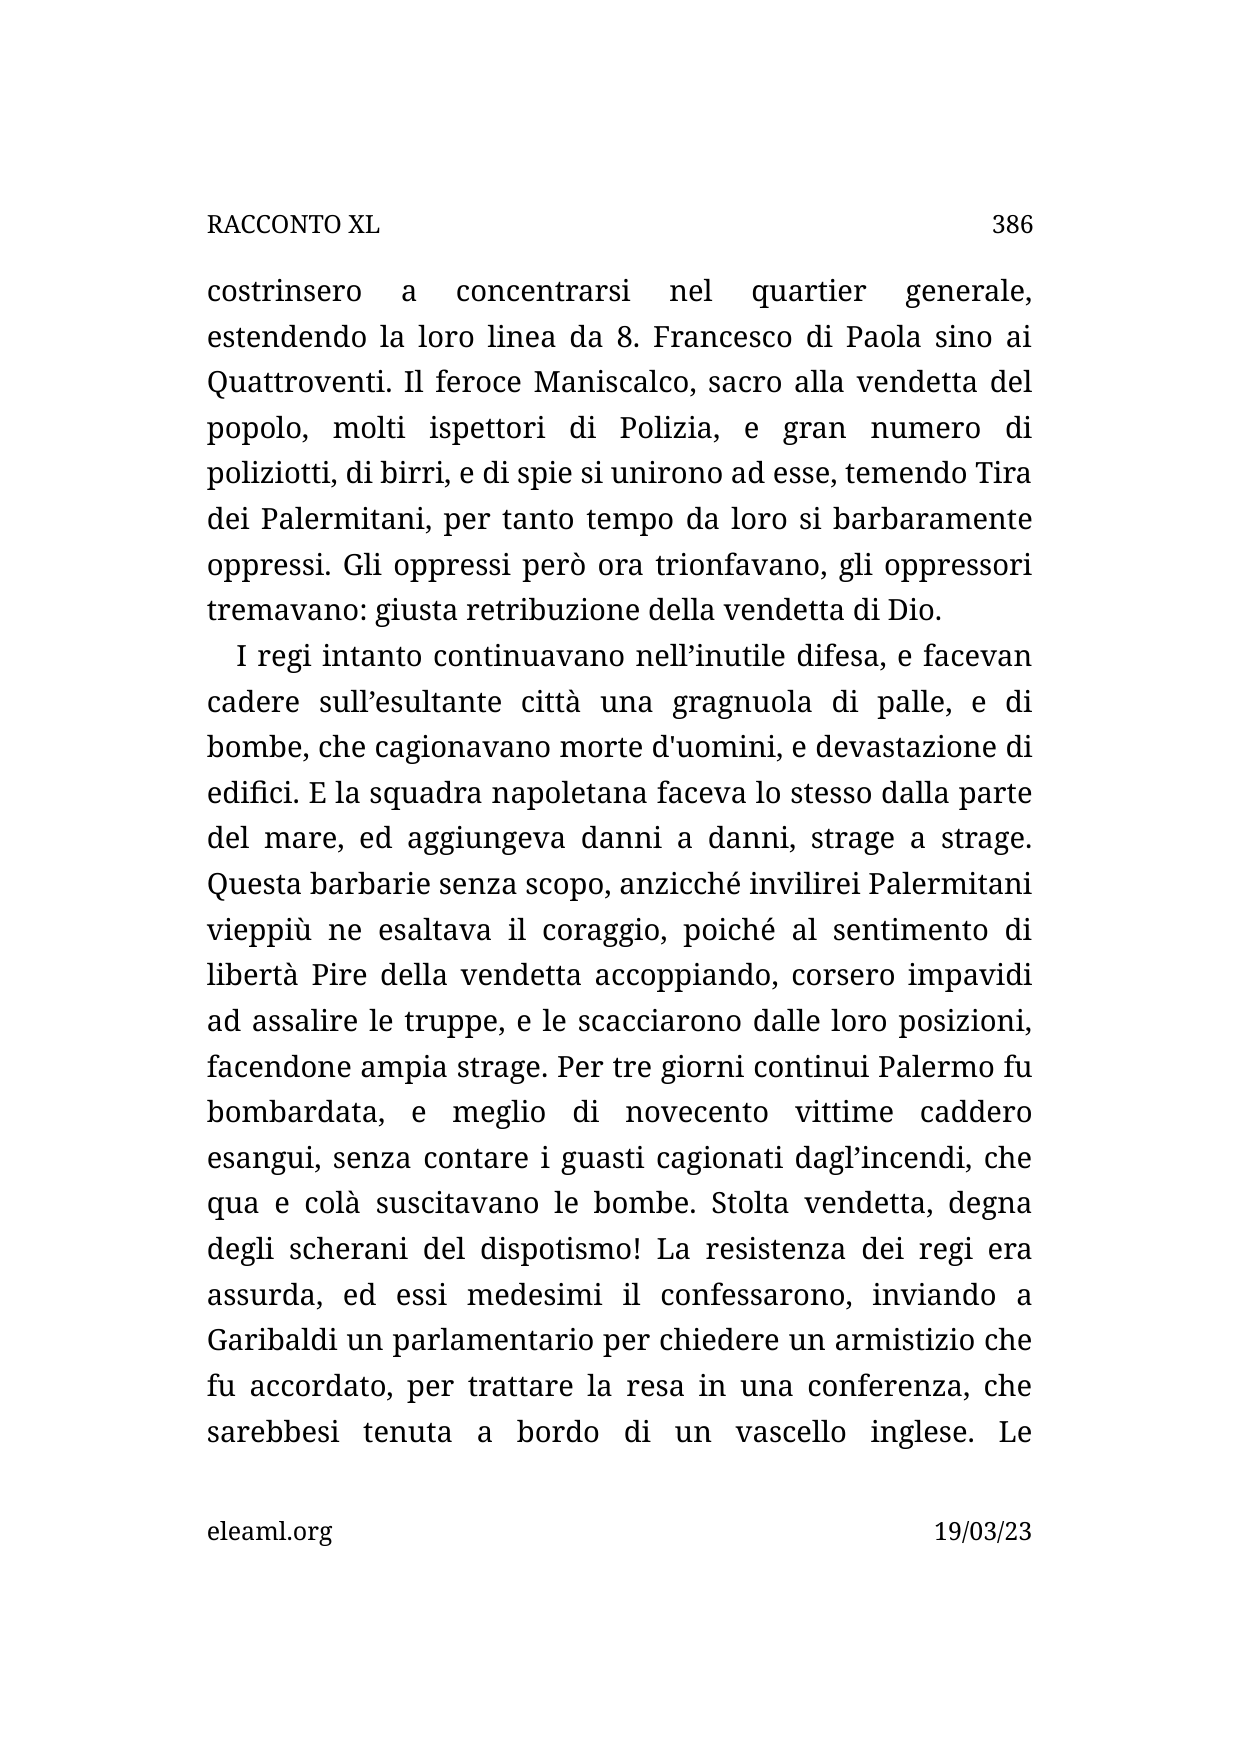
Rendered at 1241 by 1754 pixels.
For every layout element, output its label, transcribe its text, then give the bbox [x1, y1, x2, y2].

text I regi intanto continuavano nell’inutile difesa, e facevan cadere sull’esultante città una gragnuola di palle, e di bombe, che cagionavano morte d'uomini, e devastazione di edifici. E la squadra napoletana faceva lo stesso dalla parte del mare, ed aggiungeva danni a danni, strage a strage. Questa barbarie senza scopo, anzicché invilirei Palermitani vieppiù ne esaltava il coraggio, poiché al sentimento di libertà Pire della vendetta accoppiando, corsero impavidi ad assalire le truppe, e le scacciarono dalle loro posizioni, facendone ampia strage. Per tre giorni continui Palermo fu bombardata, e meglio di novecento vittime caddero esangui, senza contare i guasti cagionati dagl’incendi, che qua e colà suscitavano le bombe. Stolta vendetta, degna degli scherani del dispotismo! La resistenza dei regi era assurda, ed essi medesimi il confessarono, inviando a Garibaldi un parlamentario per chiedere un armistizio che fu accordato, per trattare la resa in una conferenza, che sarebbesi tenuta a bordo di un vascello inglese. Le [207, 635, 1033, 1451]
text costrinsero a concentrarsi nel quartier generale, estendendo la loro linea da 8. Francesco di Paola sino ai Quattroventi. Il feroce Maniscalco, sacro alla vendetta del popolo, molti ispettori di Polizia, e gran numero di poliziotti, di birri, e di spie si unirono ad esse, temendo Tira dei Palermitani, per tanto tempo da loro si barbaramente oppressi. Gli oppressi però ora trionfavano, gli oppressori tremavano: giusta retribuzione della vendetta di Dio. [207, 270, 1033, 629]
